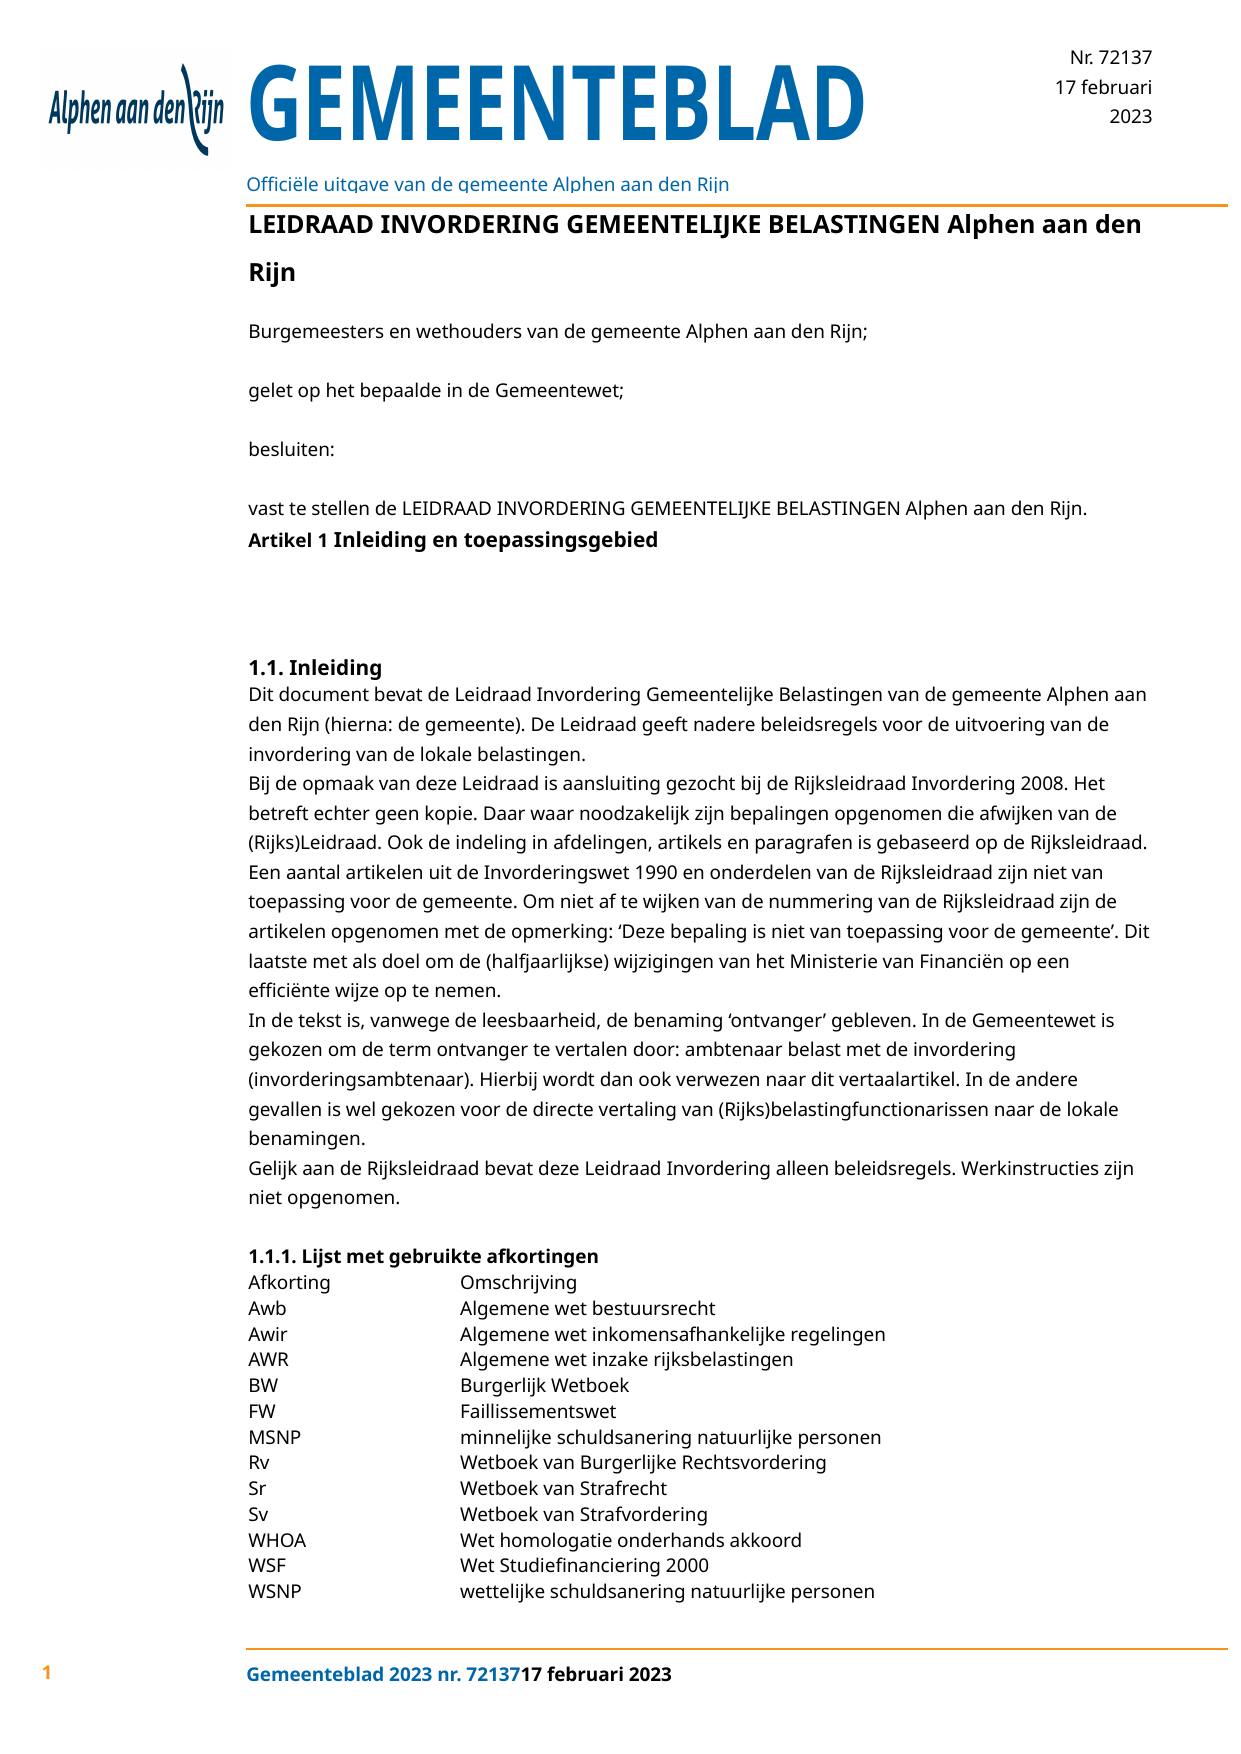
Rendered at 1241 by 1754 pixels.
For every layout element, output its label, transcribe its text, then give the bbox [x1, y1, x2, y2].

table_cell Wetboek van Strafrecht [460, 1475, 1152, 1501]
table_cell BW [248, 1373, 460, 1398]
table_cell Sv [248, 1501, 460, 1527]
table_cell Faillissementswet [460, 1398, 1152, 1424]
table_cell Burgerlijk Wetboek [460, 1373, 1152, 1398]
table_cell Wetboek van Burgerlijke Rechtsvordering [460, 1450, 1152, 1475]
table_cell AWR [248, 1347, 460, 1372]
text Artikel 1 Inleiding en toepassingsgebied [248, 525, 1152, 553]
table_cell WHOA [248, 1527, 460, 1552]
table_cell MSNP [248, 1424, 460, 1449]
text 1.1. Inleiding [248, 653, 1152, 682]
text Een aantal artikelen uit de Invorderingswet 1990 en onderdelen van de Rijksleidraad zijn niet van toepassing voor de gemeente. Om niet af te wijken van de nummering van de Rijksleidraad zijn de artikelen opgenomen met de opmerking: ‘Deze bepaling is niet van toepassing voor de gemeente’. Dit laatste met als doel om de (halfjaarlijkse) wijzigingen van het Ministerie van Financiën op een efficiënte wijze op te nemen. [248, 859, 1152, 1003]
text In de tekst is, vanwege de leesbaarheid, de benaming ‘ontvanger’ gebleven. In de Gemeentewet is gekozen om de term ontvanger te vertalen door: ambtenaar belast met de invordering (invorderingsambtenaar). Hierbij wordt dan ook verwezen naar dit vertaalartikel. In de andere gevallen is wel gekozen voor de directe vertaling van (Rijks)belastingfunctionarissen naar de lokale benamingen. [248, 1007, 1152, 1151]
text Dit document bevat de Leidraad Invordering Gemeentelijke Belastingen van de gemeente Alphen aan den Rijn (hierna: de gemeente). De Leidraad geeft nadere beleidsregels voor de uitvoering van de invordering van de lokale belastingen. [248, 682, 1152, 766]
table_cell Wetboek van Strafvordering [460, 1501, 1152, 1527]
text Gelijk aan de Rijksleidraad bevat deze Leidraad Invordering alleen beleidsregels. Werkinstructies zijn niet opgenomen. [248, 1155, 1152, 1210]
table_cell WSF [248, 1553, 460, 1578]
table_cell Algemene wet inzake rijksbelastingen [460, 1347, 1152, 1372]
table_cell WSNP [248, 1578, 460, 1604]
table_cell Wet Studiefinanciering 2000 [460, 1553, 1152, 1578]
table_cell Algemene wet inkomensafhankelijke regelingen [460, 1321, 1152, 1347]
table_cell Awir [248, 1321, 460, 1347]
table_cell minnelijke schuldsanering natuurlijke personen [460, 1424, 1152, 1449]
text gelet op het bepaalde in de Gemeentewet; [248, 377, 1152, 403]
table_header Omschrijving [460, 1270, 1152, 1295]
table_cell FW [248, 1398, 460, 1424]
table_cell Rv [248, 1450, 460, 1475]
table_cell Algemene wet bestuursrecht [460, 1295, 1152, 1321]
picture [41, 47, 231, 172]
text vast te stellen de LEIDRAAD INVORDERING GEMEENTELIJKE BELASTINGEN Alphen aan den Rijn. [248, 495, 1152, 521]
text Burgemeesters en wethouders van de gemeente Alphen aan den Rijn; [248, 318, 1152, 344]
table_cell Awb [248, 1295, 460, 1321]
text LEIDRAAD INVORDERING GEMEENTELIJKE BELASTINGEN Alphen aan den Rijn [248, 207, 1152, 288]
table_header Afkorting [248, 1270, 460, 1295]
table_cell Wet homologatie onderhands akkoord [460, 1527, 1152, 1552]
table_cell Sr [248, 1475, 460, 1501]
text besluiten: [248, 436, 1152, 462]
text 1.1.1. Lijst met gebruikte afkortingen [248, 1244, 1152, 1269]
table_cell wettelijke schuldsanering natuurlijke personen [460, 1578, 1152, 1604]
text Bij de opmaak van deze Leidraad is aansluiting gezocht bij de Rijksleidraad Invordering 2008. Het betreft echter geen kopie. Daar waar noodzakelijk zijn bepalingen opgenomen die afwijken van de (Rijks)Leidraad. Ook de indeling in afdelingen, artikels en paragrafen is gebaseerd op de Rijksleidraad. [248, 770, 1152, 855]
